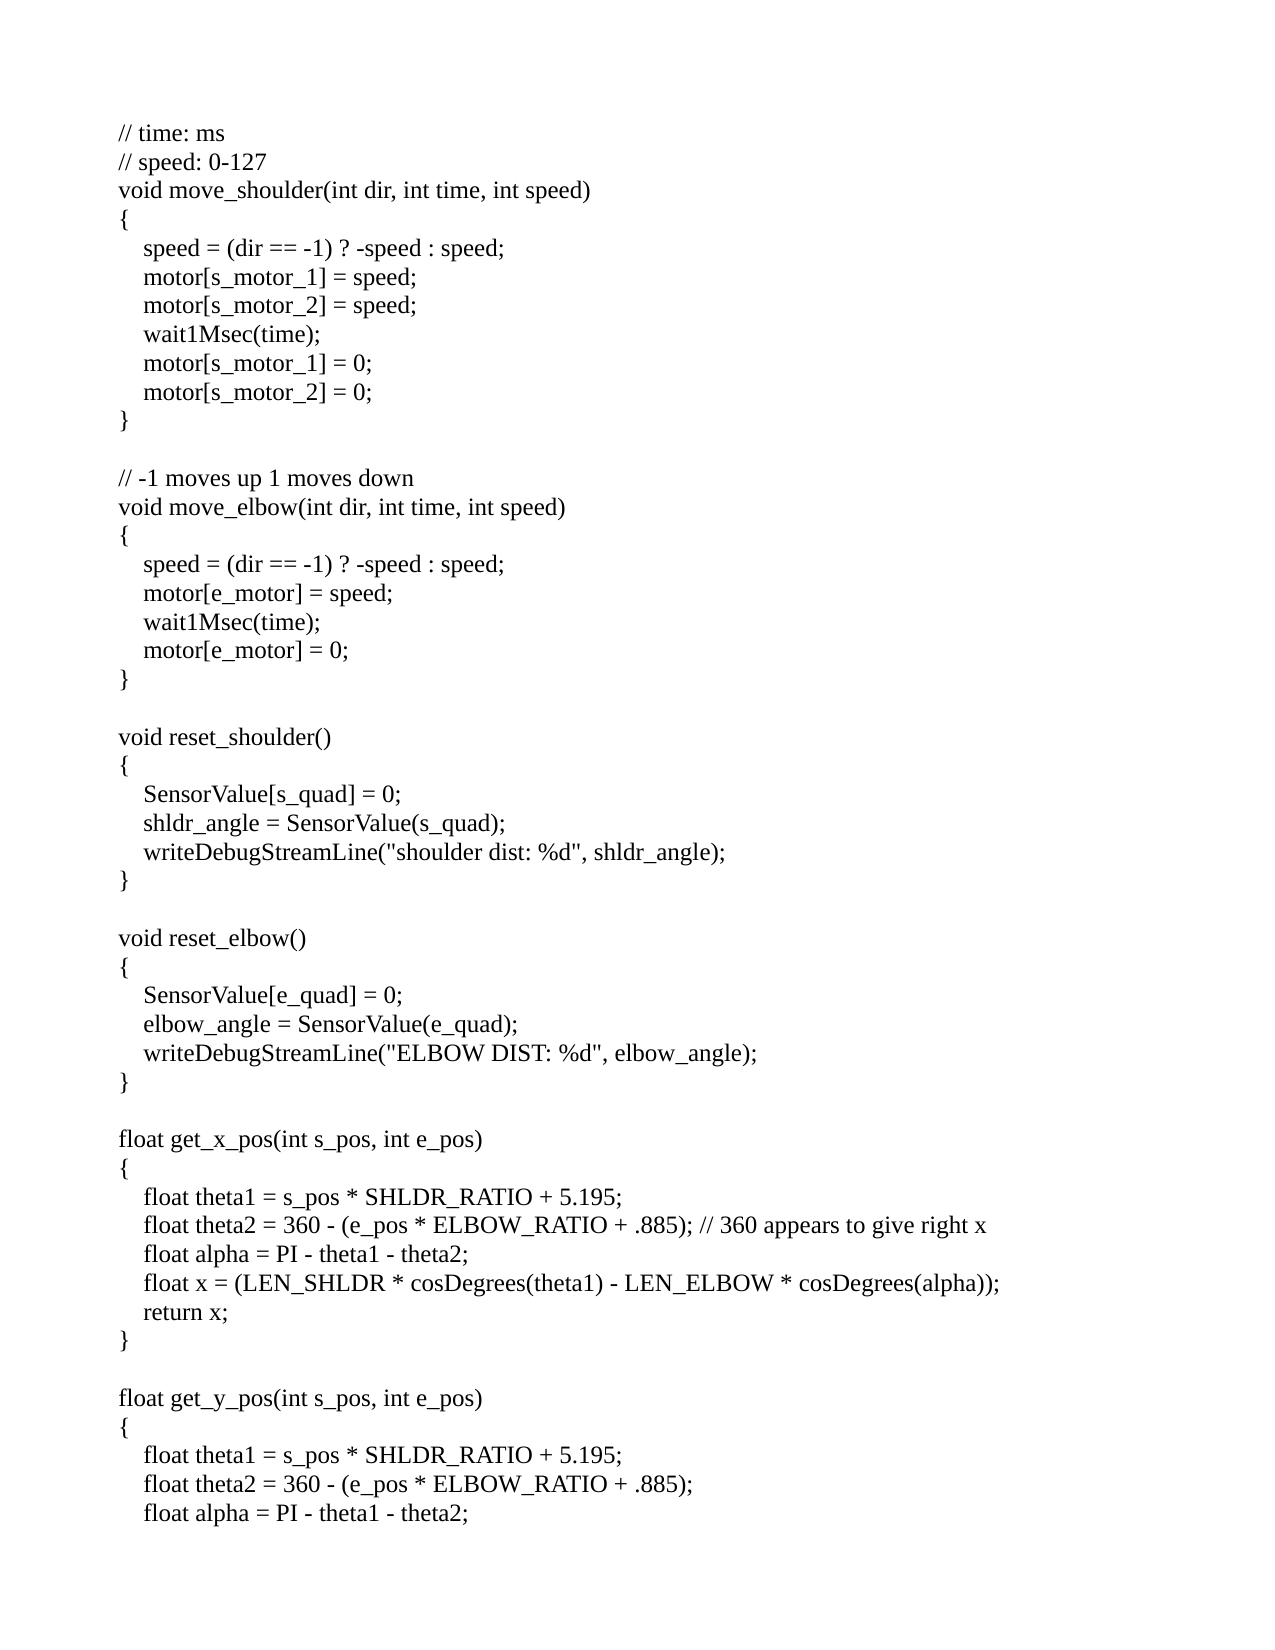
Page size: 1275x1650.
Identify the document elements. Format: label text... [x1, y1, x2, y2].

text // -1 moves up 1 moves down [118, 463, 1157, 492]
text float alpha = PI - theta1 - theta2; [118, 1498, 1157, 1527]
text SensorValue[s_quad] = 0; [118, 779, 1157, 808]
text // speed: 0-127 [118, 147, 1157, 176]
text float theta2 = 360 - (e_pos * ELBOW_RATIO + .885); [118, 1469, 1157, 1498]
text float theta1 = s_pos * SHLDR_RATIO + 5.195; [118, 1441, 1157, 1469]
text wait1Msec(time); [118, 607, 1157, 636]
text speed = (dir == -1) ? -speed : speed; [118, 233, 1157, 262]
text // time: ms [118, 118, 1157, 147]
text motor[e_motor] = speed; [118, 578, 1157, 607]
text motor[s_motor_1] = speed; [118, 262, 1157, 291]
text shldr_angle = SensorValue(s_quad); [118, 808, 1157, 837]
text motor[s_motor_1] = 0; [118, 348, 1157, 377]
text { [118, 521, 1157, 549]
text speed = (dir == -1) ? -speed : speed; [118, 549, 1157, 578]
text { [118, 204, 1157, 233]
text { [118, 1153, 1157, 1182]
text SensorValue[e_quad] = 0; [118, 981, 1157, 1009]
text { [118, 751, 1157, 779]
text motor[s_motor_2] = speed; [118, 291, 1157, 319]
text writeDebugStreamLine("ELBOW DIST: %d", elbow_angle); [118, 1038, 1157, 1067]
text } [118, 406, 1157, 434]
text float alpha = PI - theta1 - theta2; [118, 1239, 1157, 1268]
text void reset_shoulder() [118, 722, 1157, 751]
text } [118, 1326, 1157, 1354]
text } [118, 1067, 1157, 1096]
text return x; [118, 1297, 1157, 1326]
text writeDebugStreamLine("shoulder dist: %d", shldr_angle); [118, 837, 1157, 866]
text float get_y_pos(int s_pos, int e_pos) [118, 1383, 1157, 1412]
text { [118, 952, 1157, 981]
text } [118, 866, 1157, 894]
text float get_x_pos(int s_pos, int e_pos) [118, 1124, 1157, 1153]
text motor[e_motor] = 0; [118, 636, 1157, 664]
text } [118, 664, 1157, 693]
text { [118, 1412, 1157, 1441]
text void move_elbow(int dir, int time, int speed) [118, 492, 1157, 521]
text float theta2 = 360 - (e_pos * ELBOW_RATIO + .885); // 360 appears to give right x [118, 1211, 1157, 1239]
text void reset_elbow() [118, 923, 1157, 952]
text void move_shoulder(int dir, int time, int speed) [118, 176, 1157, 204]
text float x = (LEN_SHLDR * cosDegrees(theta1) - LEN_ELBOW * cosDegrees(alpha)); [118, 1268, 1157, 1297]
text elbow_angle = SensorValue(e_quad); [118, 1009, 1157, 1038]
text float theta1 = s_pos * SHLDR_RATIO + 5.195; [118, 1182, 1157, 1211]
text motor[s_motor_2] = 0; [118, 377, 1157, 406]
text wait1Msec(time); [118, 319, 1157, 348]
